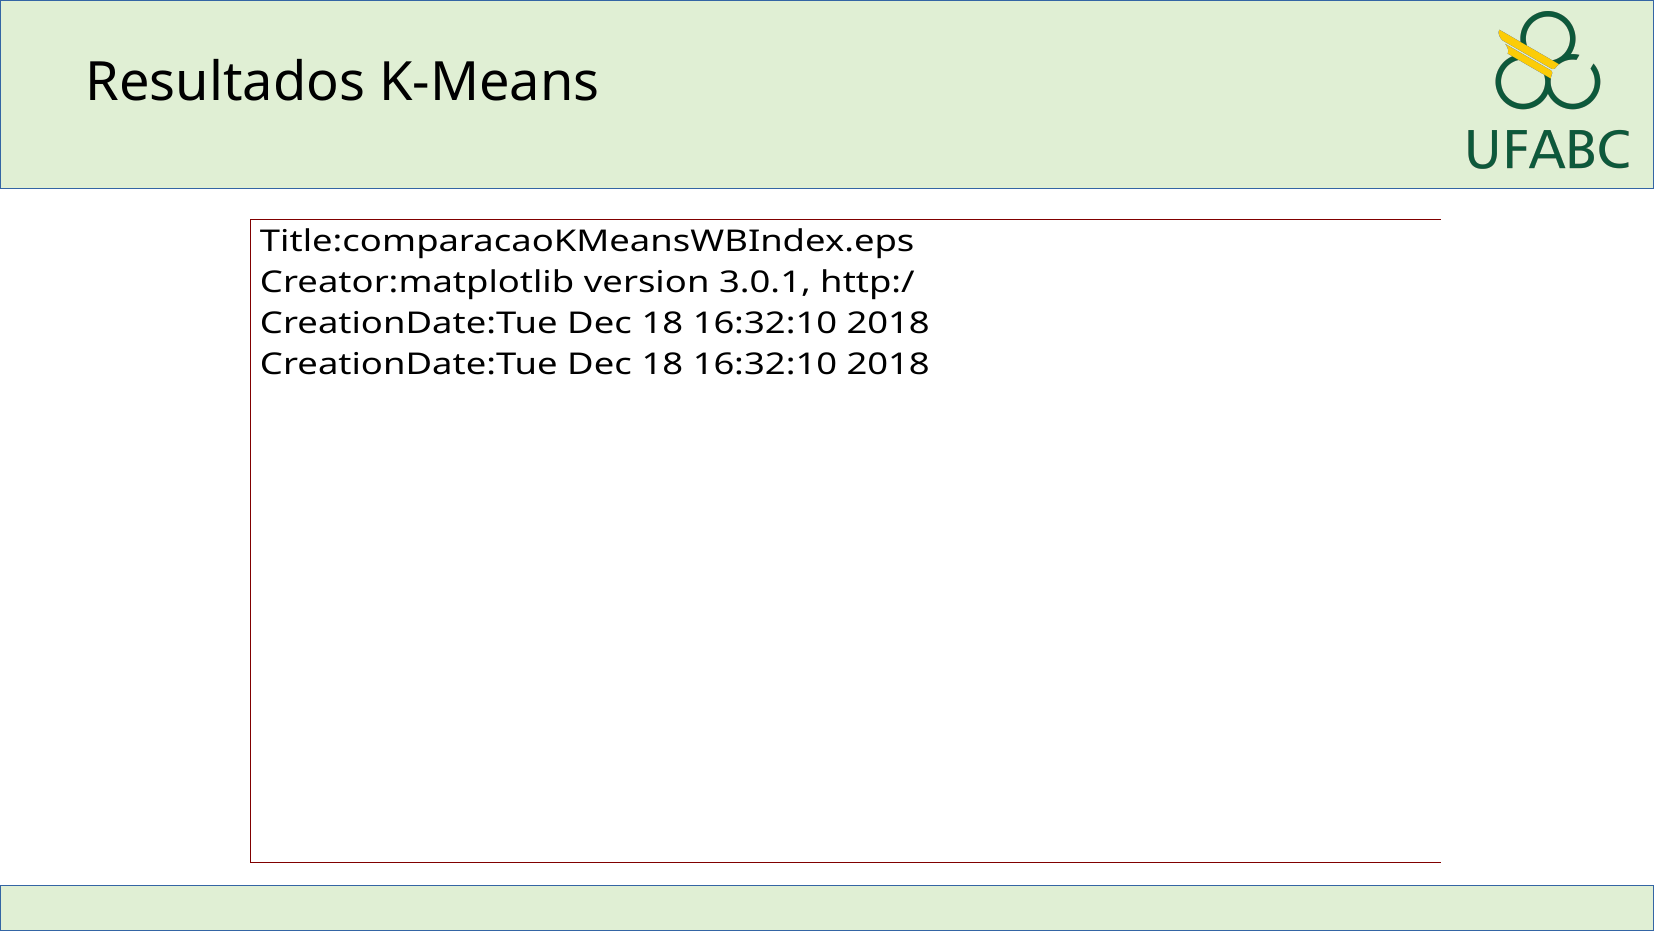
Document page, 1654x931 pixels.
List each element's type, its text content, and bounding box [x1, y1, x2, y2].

picture [248, 217, 1441, 863]
text_box Resultados K-Means [70, 35, 616, 137]
text_box [0, 885, 1654, 931]
text_box [0, 0, 1654, 189]
picture [1464, 11, 1630, 181]
